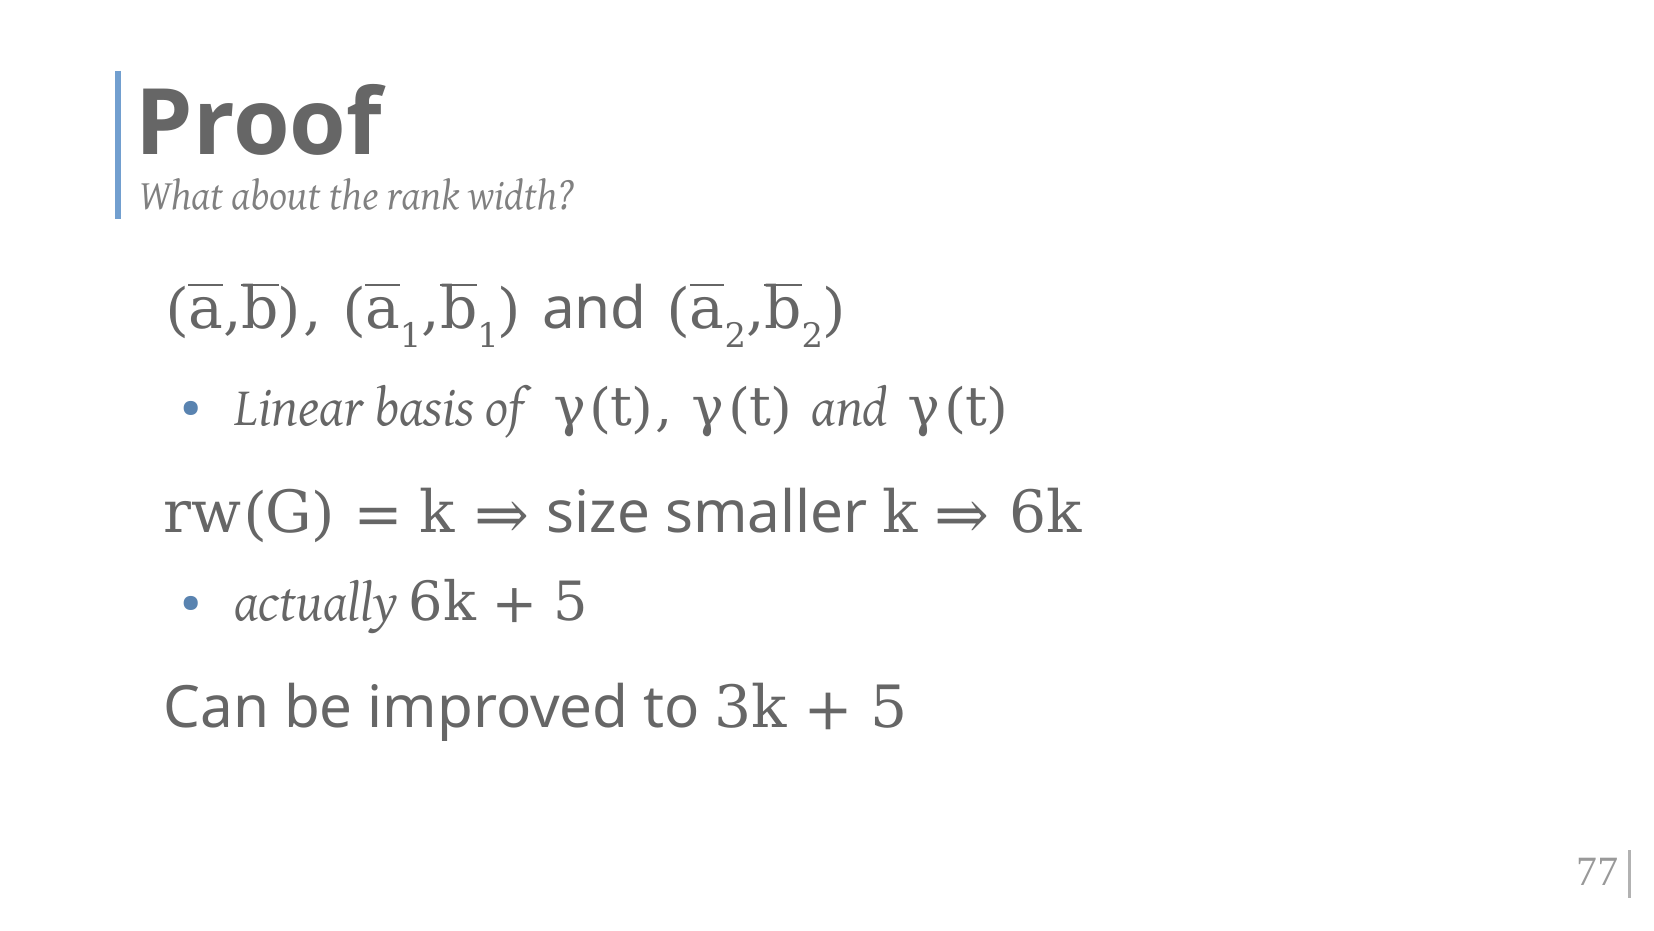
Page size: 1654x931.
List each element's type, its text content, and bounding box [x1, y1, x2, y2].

list (a,b), (a1,b1) and (a2,b2) Linear basis of γ(t), γ(t) and γ(t) rw(G) = k ⇒ size smaller k ⇒ 6k actually 6k + 5 Can be improved to 3k + 5 [92, 266, 1564, 871]
title Proof [135, 60, 1601, 178]
text_box What about the rank width? [124, 165, 721, 229]
